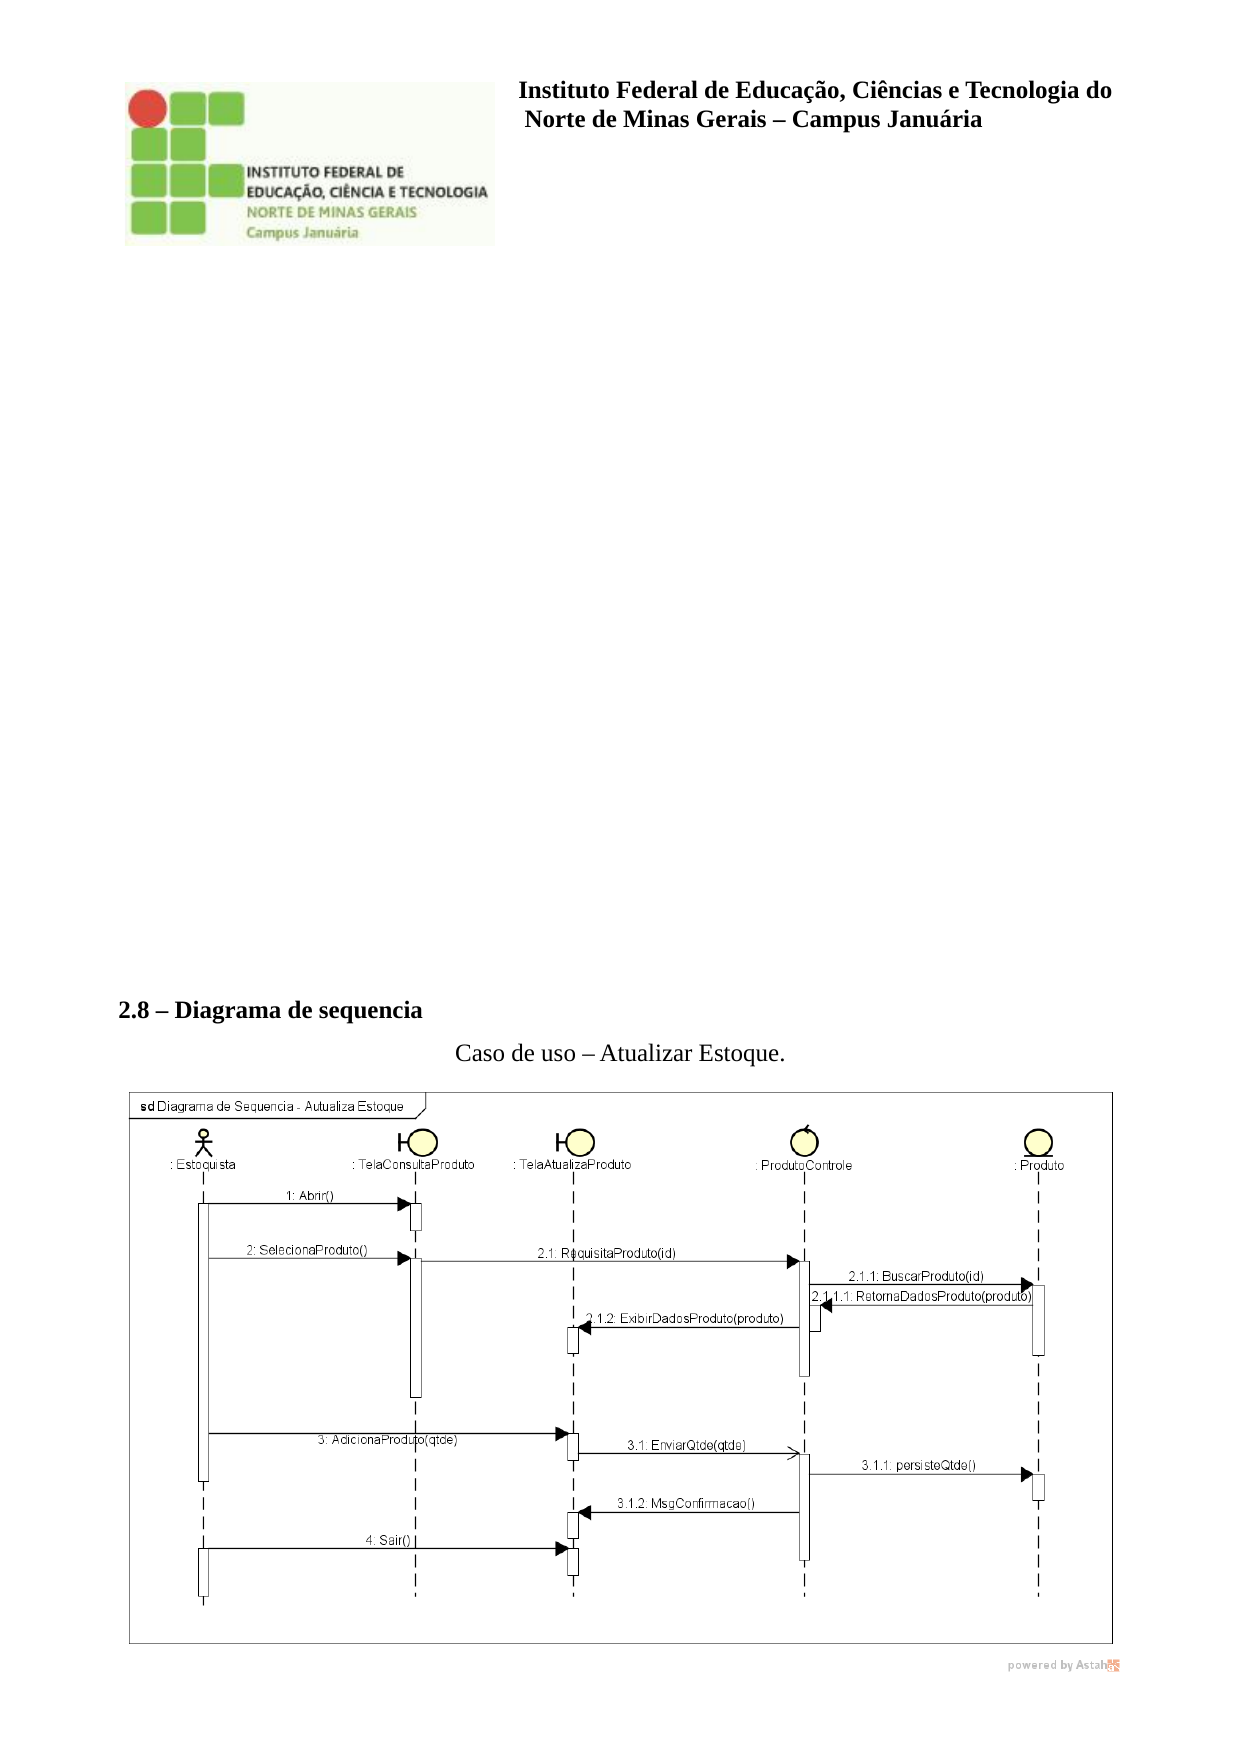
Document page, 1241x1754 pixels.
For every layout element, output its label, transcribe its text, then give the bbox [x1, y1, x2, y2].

text 2.8 – Diagrama de sequencia [118, 995, 1122, 1024]
text Caso de uso – Atualizar Estoque. [118, 1038, 1122, 1067]
